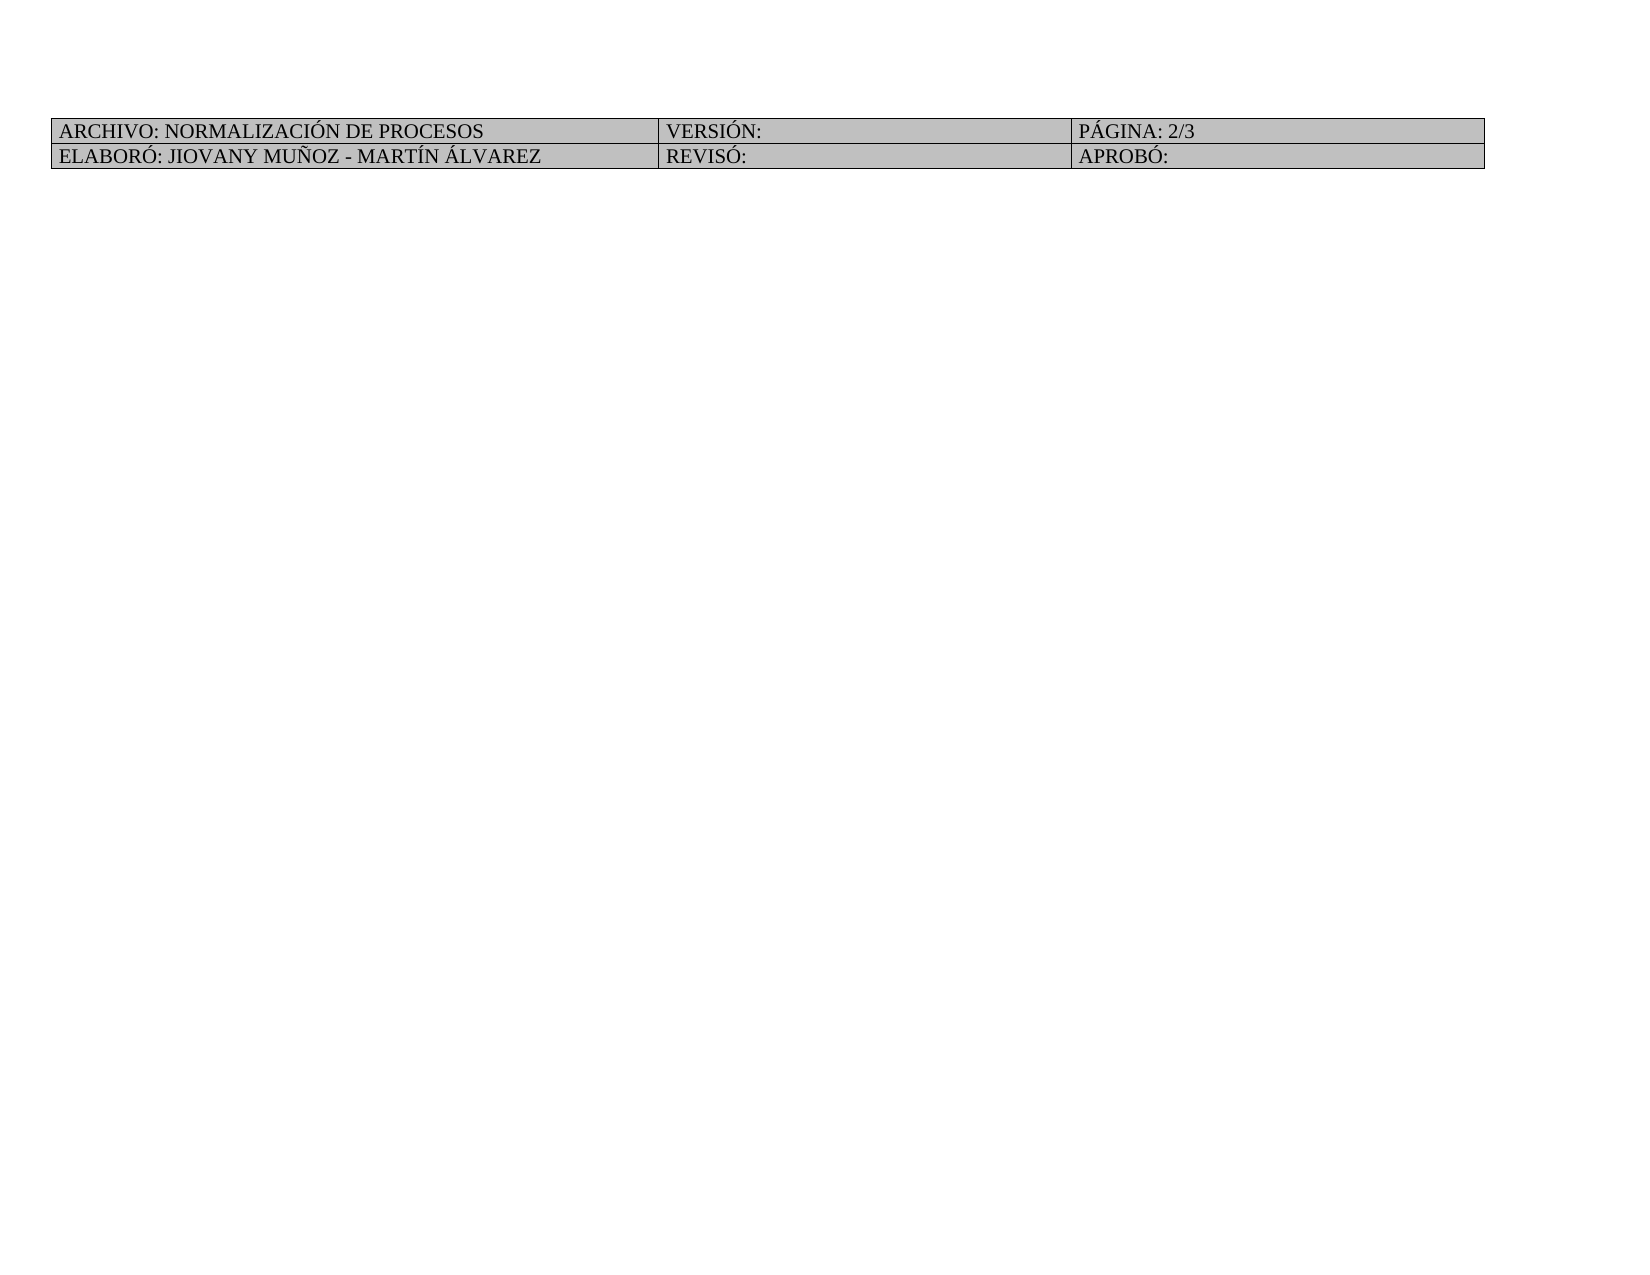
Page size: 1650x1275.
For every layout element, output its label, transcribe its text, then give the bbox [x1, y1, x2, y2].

table_cell PÁGINA: 2/3 [1072, 119, 1484, 143]
table_cell VERSIÓN: [659, 119, 1071, 143]
table_cell REVISÓ: [659, 144, 1071, 168]
table_cell ARCHIVO: NORMALIZACIÓN DE PROCESOS [52, 119, 658, 143]
table_cell APROBÓ: [1072, 144, 1484, 168]
table_cell ELABORÓ: JIOVANY MUÑOZ - MARTÍN ÁLVAREZ [52, 144, 658, 168]
